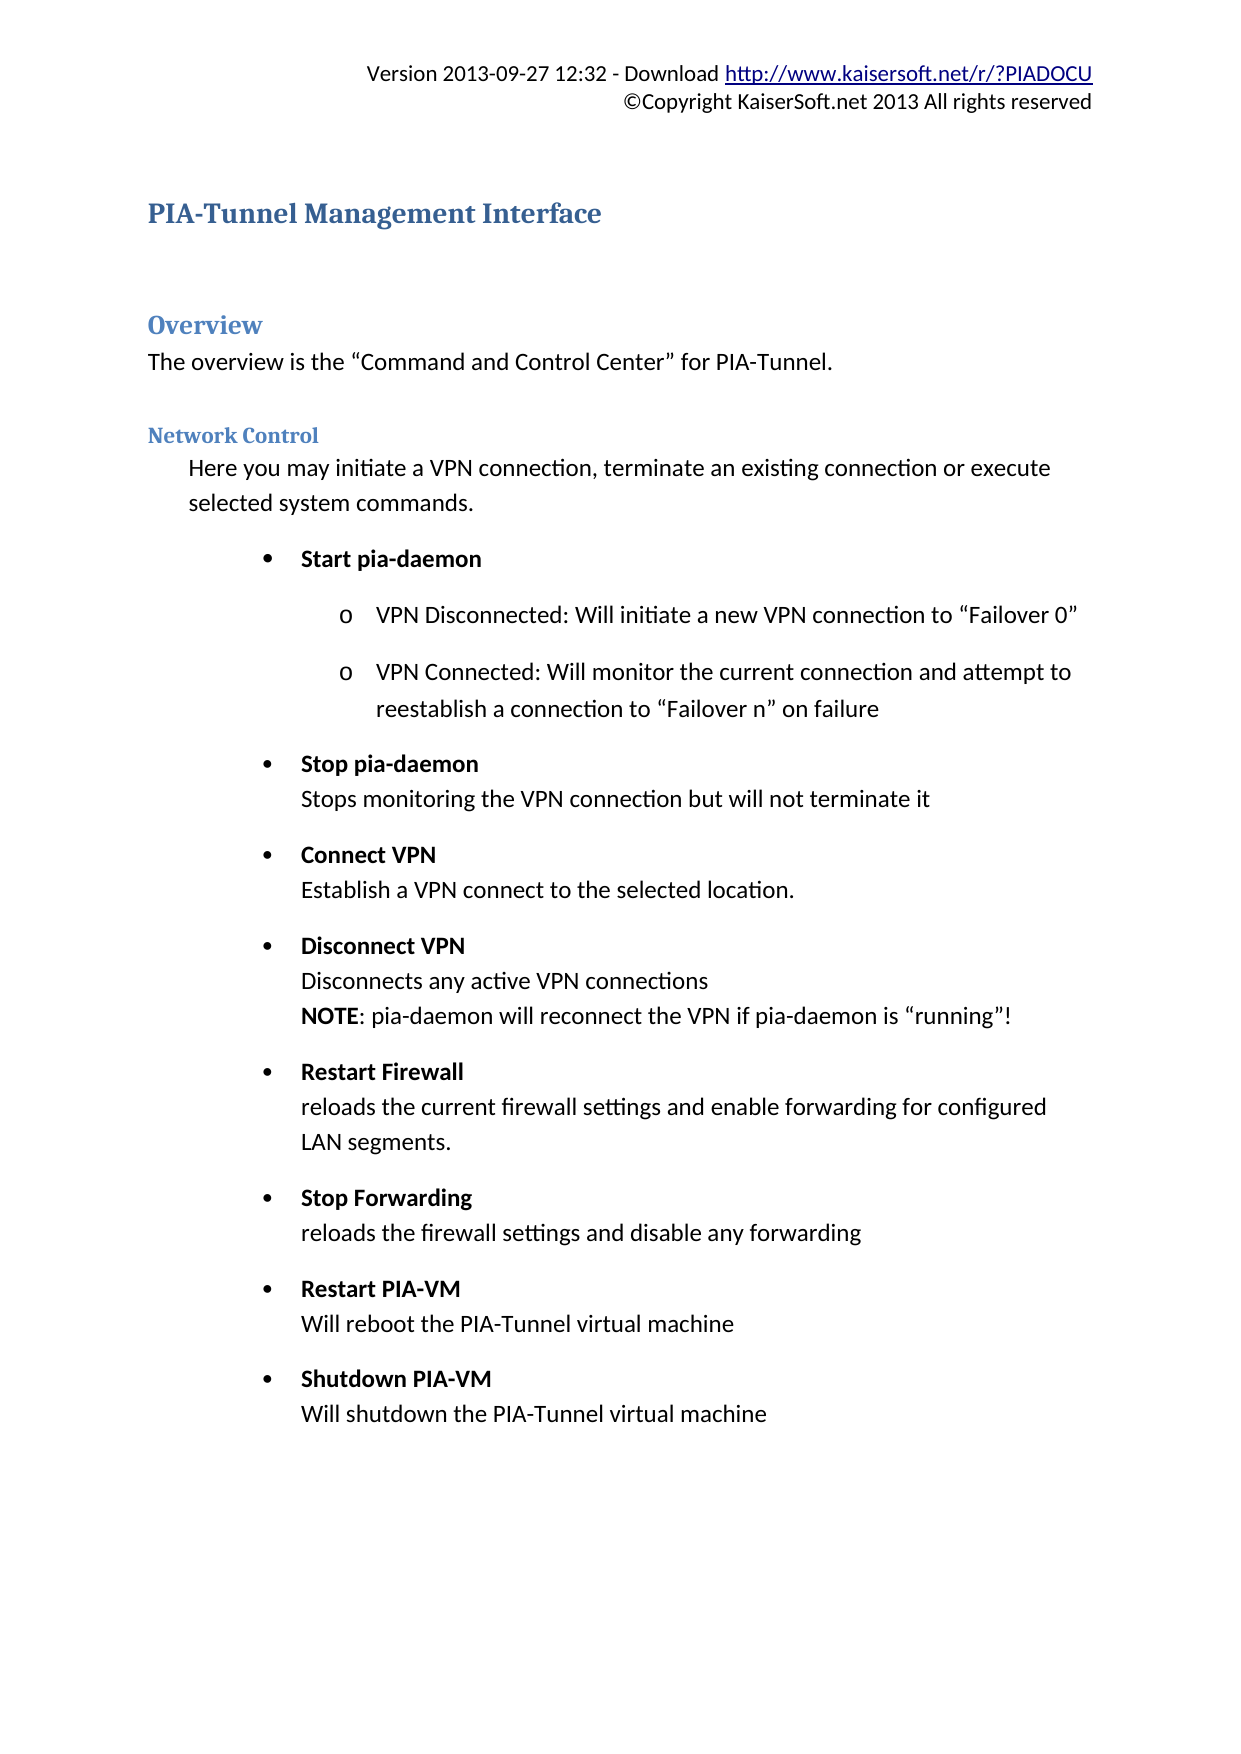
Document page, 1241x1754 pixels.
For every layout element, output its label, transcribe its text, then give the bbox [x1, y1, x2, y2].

list Disconnect VPN Disconnects any active VPN connections NOTE: pia-daemon will reconnect the VPN if pia-daemon is “running”! [263, 930, 1093, 1031]
list Start pia-daemon [263, 543, 1093, 574]
text Here you may initiate a VPN connection, terminate an existing connection or execute selected system commands. [188, 453, 1093, 518]
list Restart Firewall reloads the current firewall settings and enable forwarding for configured LAN segments. [263, 1056, 1093, 1157]
list Connect VPN Establish a VPN connect to the selected location. [263, 839, 1093, 905]
subtitle PIA-Tunnel Management Interface [148, 198, 1093, 231]
list Restart PIA-VM Will reboot the PIA-Tunnel virtual machine [263, 1273, 1093, 1338]
list Shutdown PIA-VM Will shutdown the PIA-Tunnel virtual machine [263, 1364, 1093, 1429]
subtitle Overview [148, 310, 1093, 341]
subtitle Network Control [148, 422, 1093, 449]
list Stop pia-daemon Stops monitoring the VPN connection but will not terminate it [263, 749, 1093, 814]
list VPN Disconnected: Will initiate a new VPN connection to “Failover 0” [338, 599, 1093, 631]
list VPN Connected: Will monitor the current connection and attempt to reestablish a connection to “Failover n” on failure [338, 657, 1093, 723]
text The overview is the “Command and Control Center” for PIA-Tunnel. [148, 346, 1093, 376]
list Stop Forwarding reloads the firewall settings and disable any forwarding [263, 1182, 1093, 1247]
